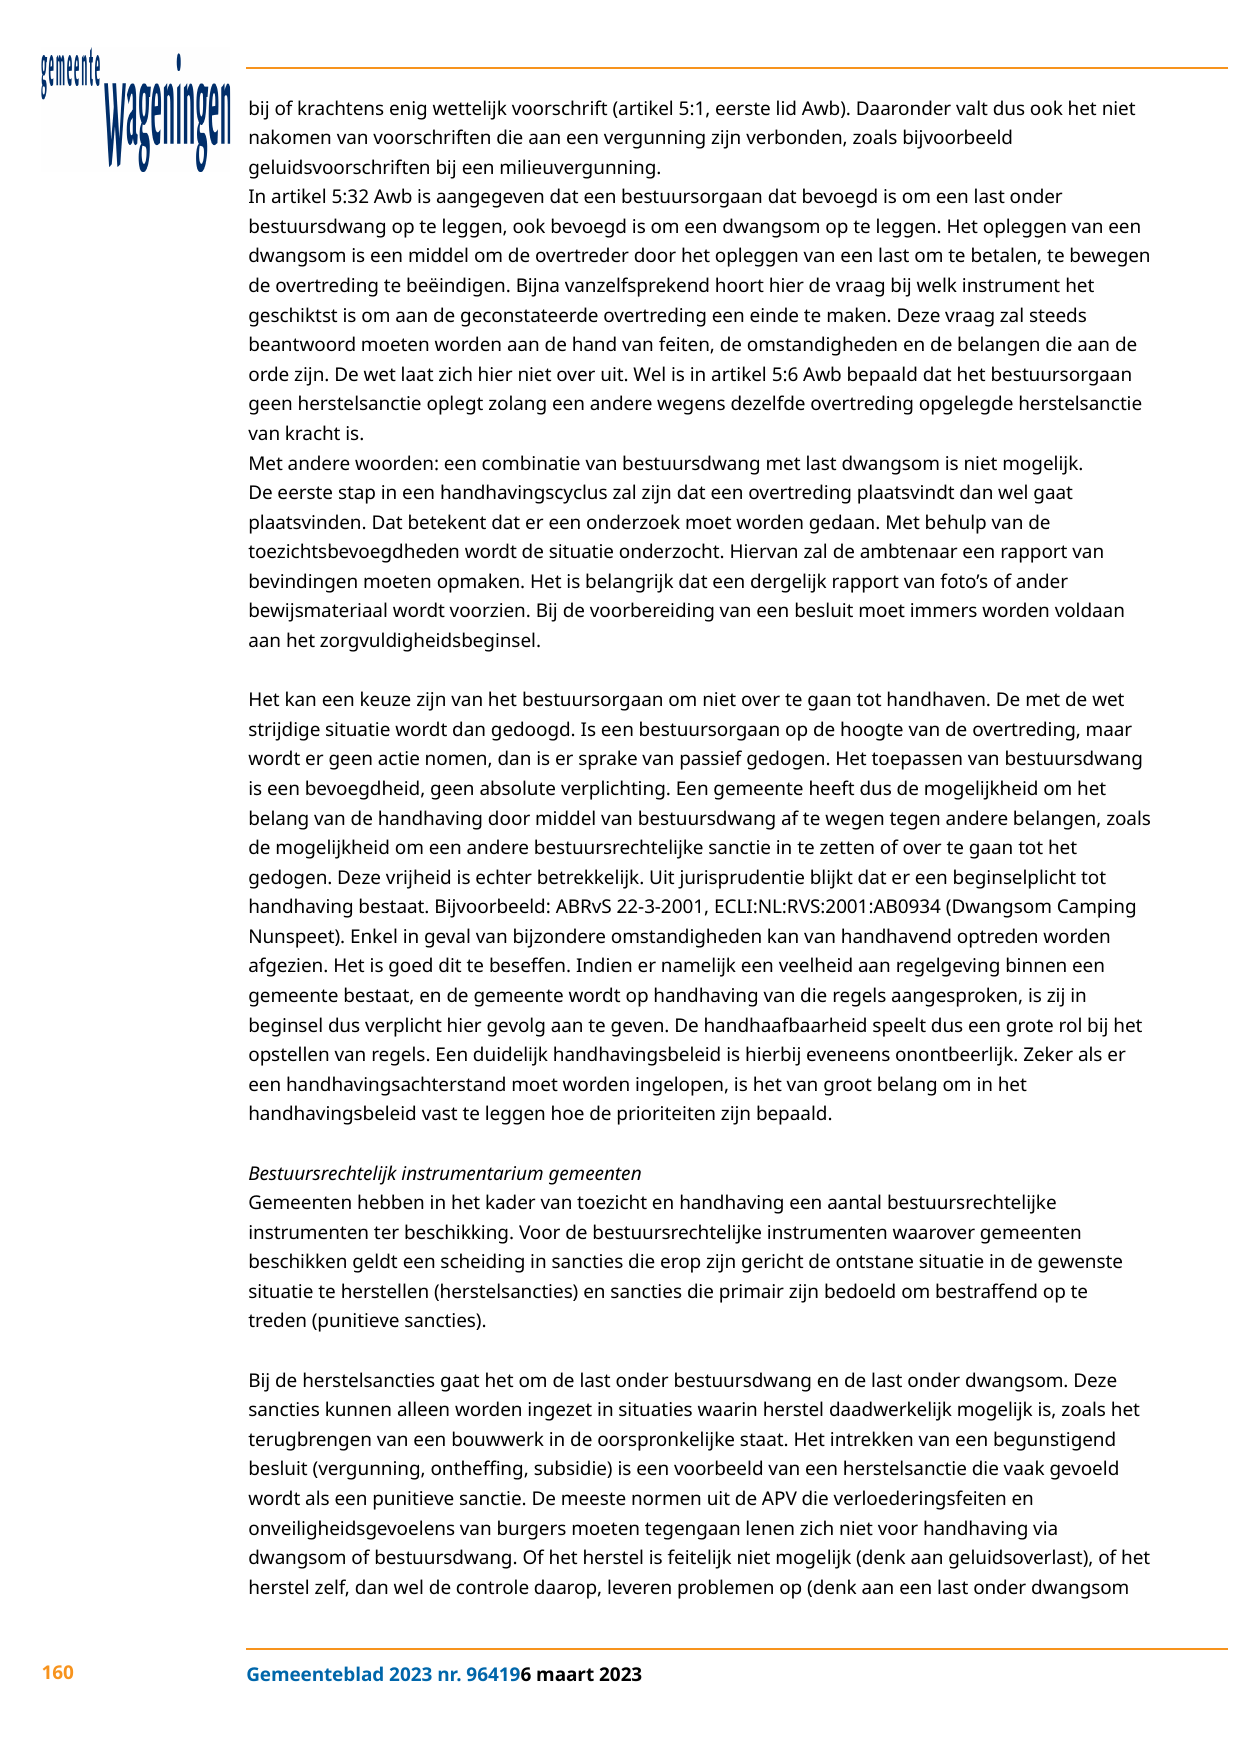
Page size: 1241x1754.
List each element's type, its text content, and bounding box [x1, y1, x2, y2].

text Met andere woorden: een combinatie van bestuursdwang met last dwangsom is niet mogelijk. [248, 450, 1152, 476]
text Gemeenten hebben in het kader van toezicht en handhaving een aantal bestuursrechtelijke instrumenten ter beschikking. Voor de bestuursrechtelijke instrumenten waarover gemeenten beschikken geldt een scheiding in sancties die erop zijn gericht de ontstane situatie in de gewenste situatie te herstellen (herstelsancties) en sancties die primair zijn bedoeld om bestraffend op te treden (punitieve sancties). [248, 1189, 1152, 1333]
text In artikel 5:32 Awb is aangegeven dat een bestuursorgaan dat bevoegd is om een last onder bestuursdwang op te leggen, ook bevoegd is om een dwangsom op te leggen. Het opleggen van een dwangsom is een middel om de overtreder door het opleggen van een last om te betalen, te bewegen de overtreding te beëindigen. Bijna vanzelfsprekend hoort hier de vraag bij welk instrument het geschiktst is om aan de geconstateerde overtreding een einde te maken. Deze vraag zal steeds beantwoord moeten worden aan de hand van feiten, de omstandigheden en de belangen die aan de orde zijn. De wet laat zich hier niet over uit. Wel is in artikel 5:6 Awb bepaald dat het bestuursorgaan geen herstelsanctie oplegt zolang een andere wegens dezelfde overtreding opgelegde herstelsanctie van kracht is. [248, 183, 1152, 446]
text De eerste stap in een handhavingscyclus zal zijn dat een overtreding plaatsvindt dan wel gaat plaatsvinden. Dat betekent dat er een onderzoek moet worden gedaan. Met behulp van de toezichtsbevoegdheden wordt de situatie onderzocht. Hiervan zal de ambtenaar een rapport van bevindingen moeten opmaken. Het is belangrijk dat een dergelijk rapport van foto’s of ander bewijsmateriaal wordt voorzien. Bij de voorbereiding van een besluit moet immers worden voldaan aan het zorgvuldigheidsbeginsel. [248, 479, 1152, 653]
text Bestuursrechtelijk instrumentarium gemeenten [248, 1160, 1152, 1186]
text bij of krachtens enig wettelijk voorschrift (artikel 5:1, eerste lid Awb). Daaronder valt dus ook het niet nakomen van voorschriften die aan een vergunning zijn verbonden, zoals bijvoorbeeld geluidsvoorschriften bij een milieuvergunning. [248, 95, 1152, 180]
text Bij de herstelsancties gaat het om de last onder bestuursdwang en de last onder dwangsom. Deze sancties kunnen alleen worden ingezet in situaties waarin herstel daadwerkelijk mogelijk is, zoals het terugbrengen van een bouwwerk in de oorspronkelijke staat. Het intrekken van een begunstigend besluit (vergunning, ontheffing, subsidie) is een voorbeeld van een herstelsanctie die vaak gevoeld wordt als een punitieve sanctie. De meeste normen uit de APV die verloederingsfeiten en onveiligheidsgevoelens van burgers moeten tegengaan lenen zich niet voor handhaving via dwangsom of bestuursdwang. Of het herstel is feitelijk niet mogelijk (denk aan geluidsoverlast), of het herstel zelf, dan wel de controle daarop, leveren problemen op (denk aan een last onder dwangsom [248, 1367, 1152, 1600]
text Het kan een keuze zijn van het bestuursorgaan om niet over te gaan tot handhaven. De met de wet strijdige situatie wordt dan gedoogd. Is een bestuursorgaan op de hoogte van de overtreding, maar wordt er geen actie nomen, dan is er sprake van passief gedogen. Het toepassen van bestuursdwang is een bevoegdheid, geen absolute verplichting. Een gemeente heeft dus de mogelijkheid om het belang van de handhaving door middel van bestuursdwang af te wegen tegen andere belangen, zoals de mogelijkheid om een andere bestuursrechtelijke sanctie in te zetten of over te gaan tot het gedogen. Deze vrijheid is echter betrekkelijk. Uit jurisprudentie blijkt dat er een beginselplicht tot handhaving bestaat. Bijvoorbeeld: ABRvS 22-3-2001, ECLI:NL:RVS:2001:AB0934 (Dwangsom Camping Nunspeet). Enkel in geval van bijzondere omstandigheden kan van handhavend optreden worden afgezien. Het is goed dit te beseffen. Indien er namelijk een veelheid aan regelgeving binnen een gemeente bestaat, en de gemeente wordt op handhaving van die regels aangesproken, is zij in beginsel dus verplicht hier gevolg aan te geven. De handhaafbaarheid speelt dus een grote rol bij het opstellen van regels. Een duidelijk handhavingsbeleid is hierbij eveneens onontbeerlijk. Zeker als er een handhavingsachterstand moet worden ingelopen, is het van groot belang om in het handhavingsbeleid vast te leggen hoe de prioriteiten zijn bepaald. [248, 686, 1152, 1126]
picture [41, 47, 231, 172]
